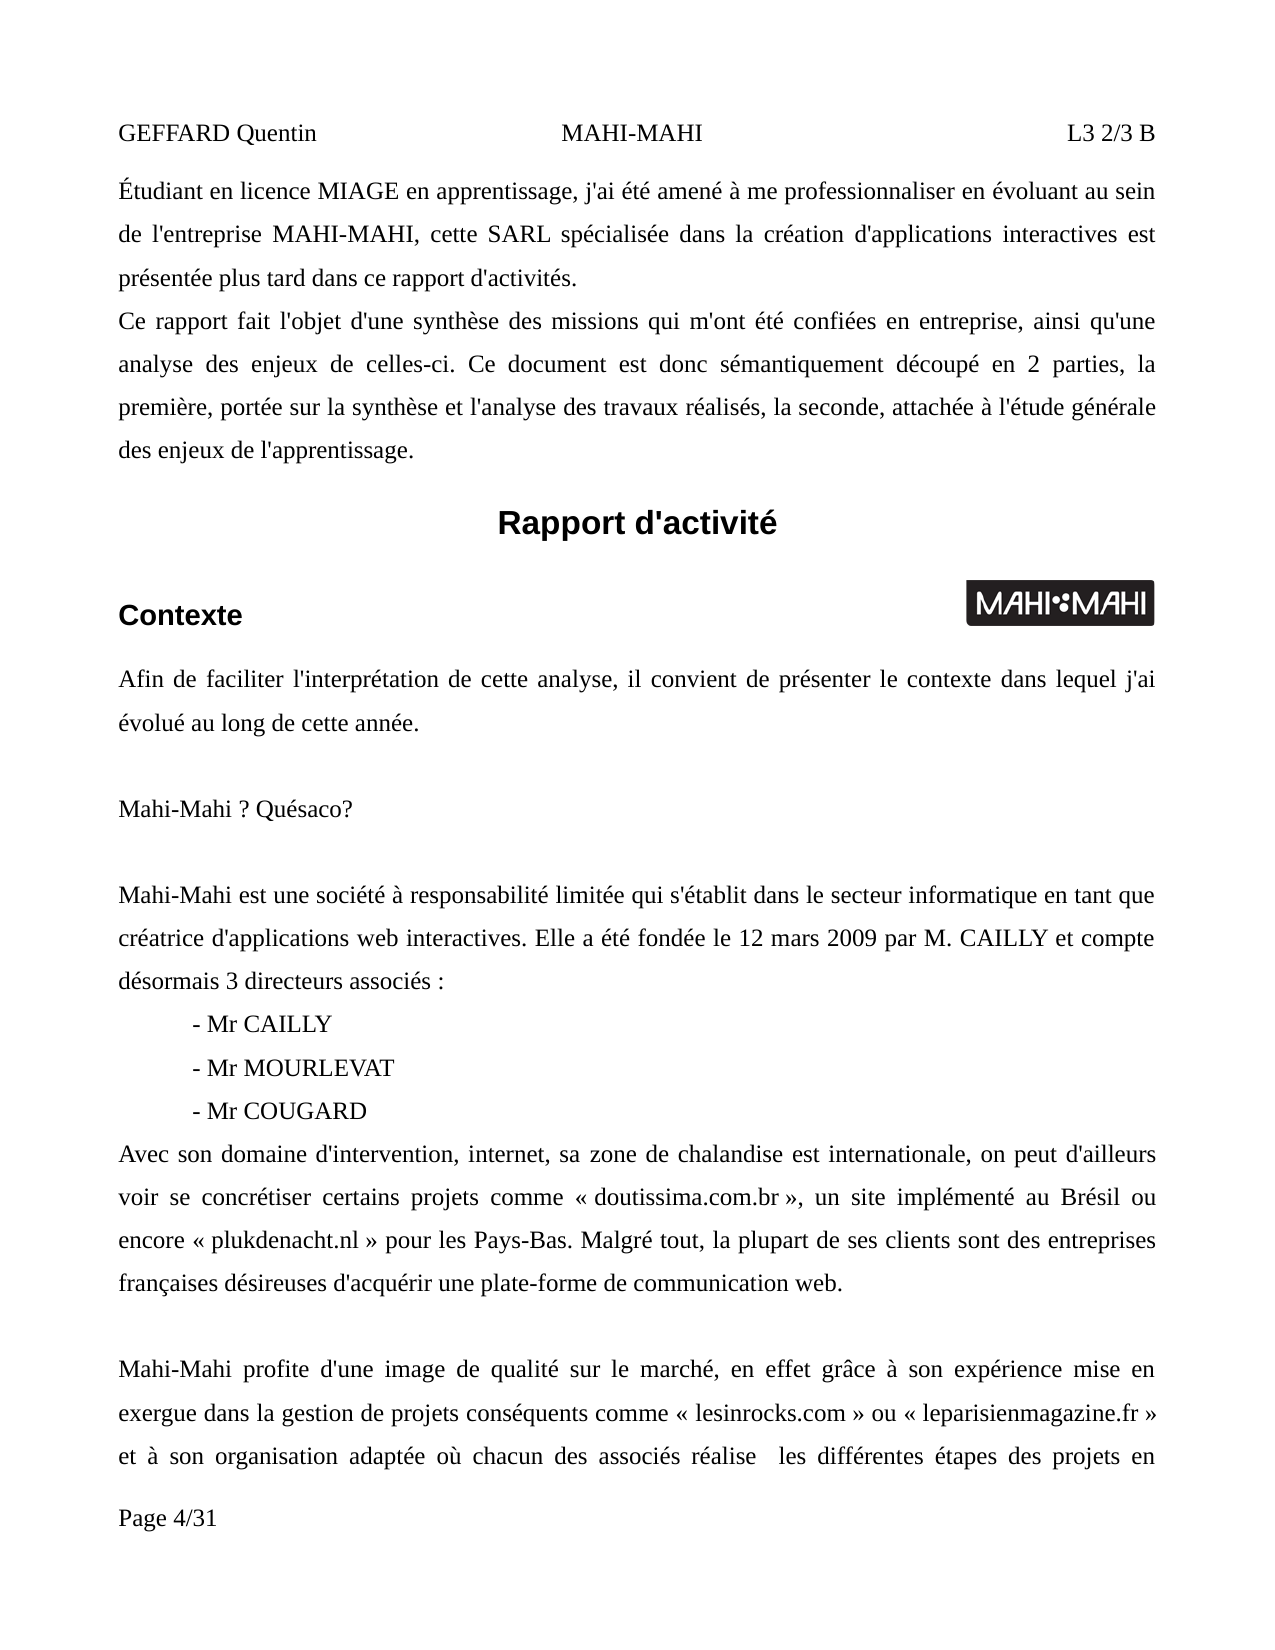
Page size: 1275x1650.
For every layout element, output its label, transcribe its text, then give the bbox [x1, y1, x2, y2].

text Mahi-Mahi est une société à responsabilité limitée qui s'établit dans le secteur informatique en tant que créatrice d'applications web interactives. Elle a été fondée le 12 mars 2009 par M. CAILLY et compte désormais 3 directeurs associés : [118, 880, 1157, 995]
text Avec son domaine d'intervention, internet, sa zone de chalandise est internationale, on peut d'ailleurs voir se concrétiser certains projets comme « doutissima.com.br », un site implémenté au Brésil ou encore « plukdenacht.nl » pour les Pays-Bas. Malgré tout, la plupart de ses clients sont des entreprises françaises désireuses d'acquérir une plate-forme de communication web. [118, 1139, 1157, 1297]
text - Mr MOURLEVAT [118, 1053, 1157, 1081]
picture [966, 565, 1155, 641]
list - Mr COUGARD [118, 1096, 1157, 1124]
text Mahi-Mahi ? Quésaco? [118, 794, 1157, 823]
subtitle Rapport d'activité [118, 503, 1157, 542]
subtitle Contexte [118, 594, 966, 633]
text Étudiant en licence MIAGE en apprentissage, j'ai été amené à me professionnaliser en évoluant au sein de l'entreprise MAHI-MAHI, cette SARL spécialisée dans la création d'applications interactives est présentée plus tard dans ce rapport d'activités. [118, 176, 1157, 291]
text Mahi-Mahi profite d'une image de qualité sur le marché, en effet grâce à son expérience mise en exergue dans la gestion de projets conséquents comme « lesinrocks.com » ou « leparisienmagazine.fr » et à son organisation adaptée où chacun des associés réalise les différentes étapes des projets en [118, 1354, 1157, 1469]
text Ce rapport fait l'objet d'une synthèse des missions qui m'ont été confiées en entreprise, ainsi qu'une analyse des enjeux de celles-ci. Ce document est donc sémantiquement découpé en 2 parties, la première, portée sur la synthèse et l'analyse des travaux réalisés, la seconde, attachée à l'étude générale des enjeux de l'apprentissage. [118, 306, 1157, 464]
text - Mr CAILLY [118, 1009, 1157, 1038]
text Afin de faciliter l'interprétation de cette analyse, il convient de présenter le contexte dans lequel j'ai évolué au long de cette année. [118, 664, 1157, 736]
